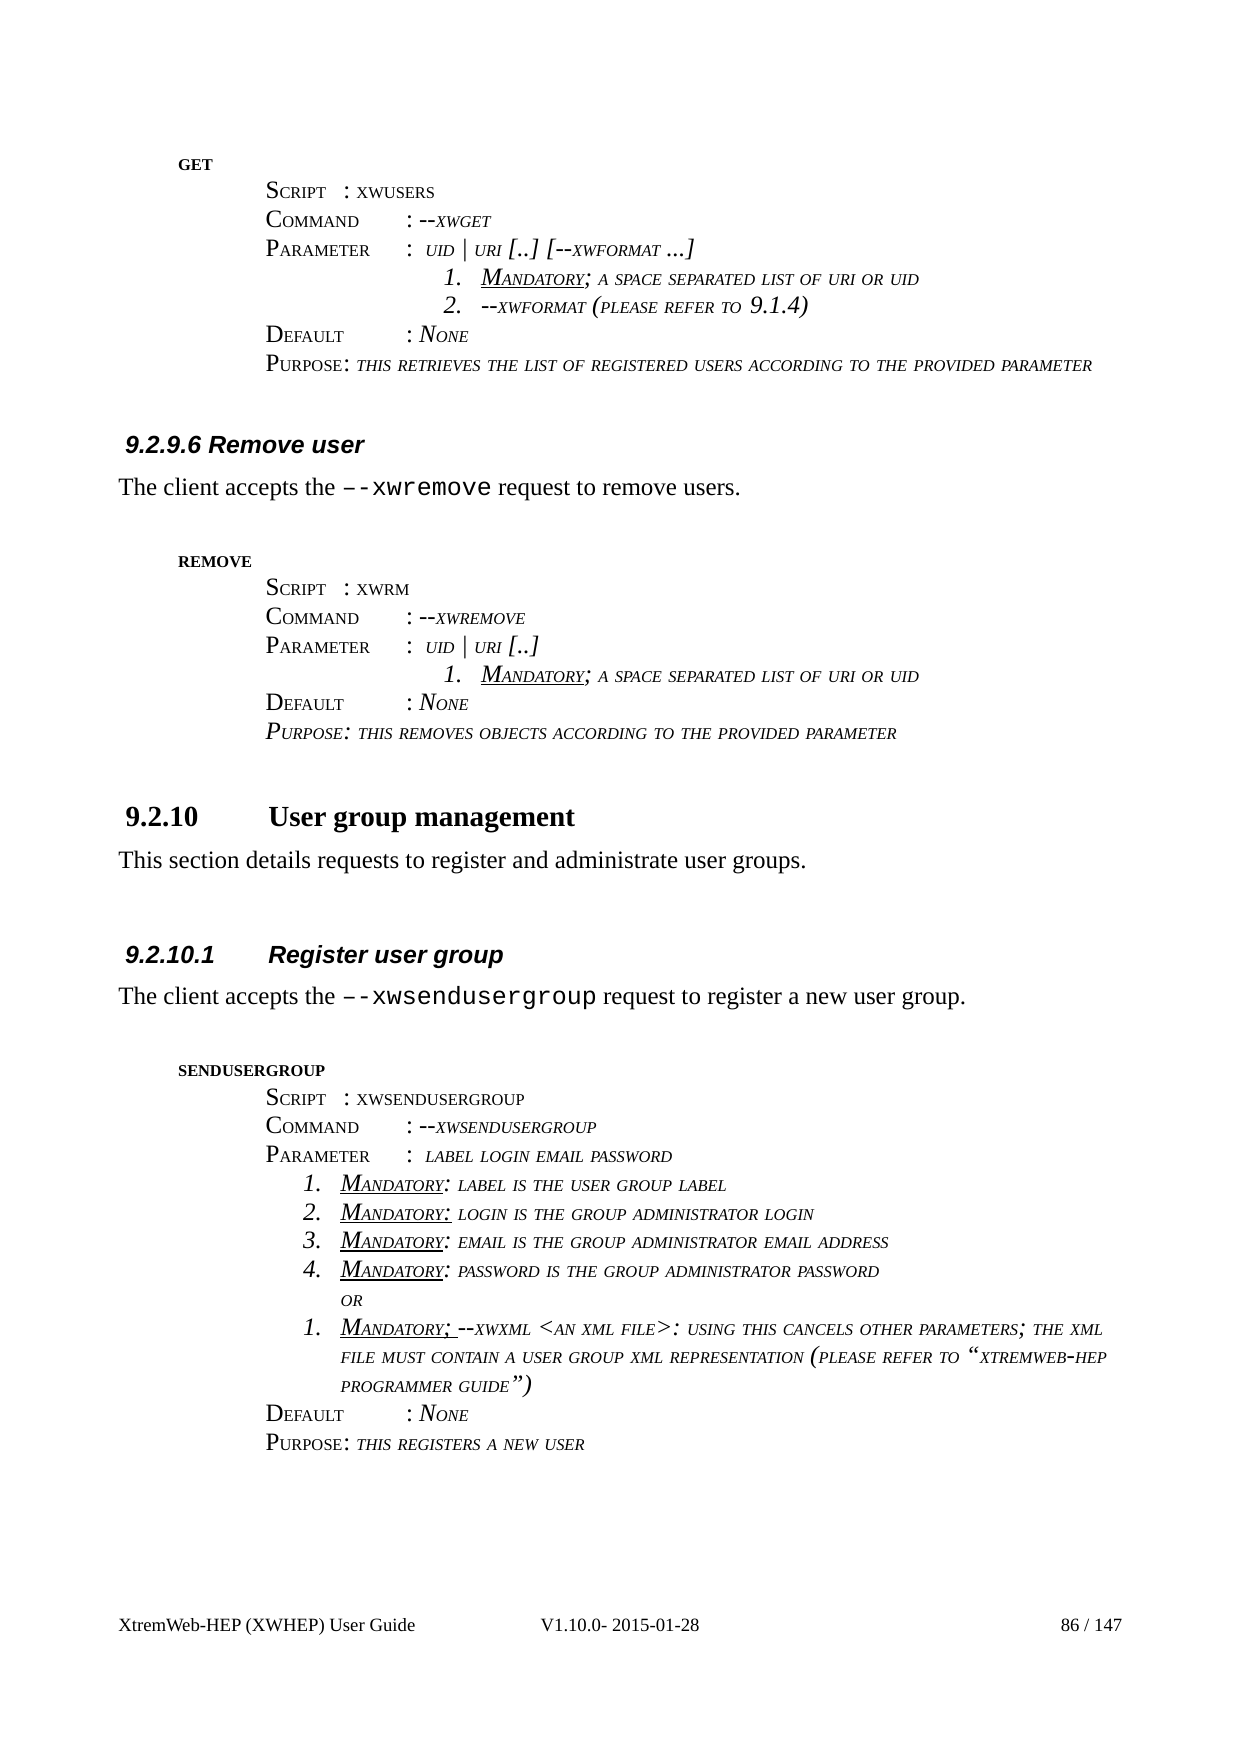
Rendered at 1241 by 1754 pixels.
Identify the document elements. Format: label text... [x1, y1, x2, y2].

text The client accepts the –-xwremove request to remove users. [118, 472, 1122, 502]
subtitle Register user group [118, 940, 1122, 968]
list --xwformat (please refer to 9.1.4) [443, 291, 1122, 319]
text Purpose : this removes objects according to the provided parameter [265, 716, 1122, 745]
text Command : --xwremove [265, 601, 1122, 630]
text Default : None [265, 319, 1122, 348]
list or [303, 1283, 1122, 1312]
text get [178, 147, 1122, 176]
text Parameter : uid | uri [..] [--xwformat ...] [265, 233, 1122, 262]
text Default : None [265, 1398, 1122, 1427]
text Command : --xwsendusergroup [265, 1110, 1122, 1139]
list Mandatory; a space separated list of uri or uid [443, 262, 1122, 291]
text Purpose : this registers a new user [265, 1427, 1122, 1455]
text Script : xwsendusergroup [265, 1082, 1122, 1110]
list Mandatory: email is the group administrator email address [303, 1225, 1122, 1254]
text Parameter : uid | uri [..] [265, 630, 1122, 659]
list Mandatory: login is the group administrator login [303, 1197, 1122, 1225]
text sendusergroup [178, 1053, 1122, 1082]
subtitle Remove user [118, 431, 1122, 459]
list Mandatory: label is the user group label [303, 1168, 1122, 1197]
text Purpose : this retrieves the list of registered users according to the provided parameter [265, 348, 1122, 377]
text Default : None [265, 687, 1122, 716]
text remove [178, 544, 1122, 572]
text Script : xwusers [265, 176, 1122, 204]
text Parameter : label login email password [265, 1139, 1122, 1168]
text The client accepts the –-xwsendusergroup request to register a new user group. [118, 981, 1122, 1012]
text Command : --xwget [265, 204, 1122, 233]
subtitle User group management [118, 799, 1122, 832]
list Mandatory: password is the group administrator password [303, 1254, 1122, 1283]
list Mandatory; --xwxml <an xml file>: using this cancels other parameters; the xml file must contain a user group xml representation (please refer to “xtremweb-hep programmer guide”) [303, 1312, 1122, 1398]
list Mandatory; a space separated list of uri or uid [443, 659, 1122, 687]
text This section details requests to register and administrate user groups. [118, 845, 1122, 873]
text Script : xwrm [265, 572, 1122, 601]
